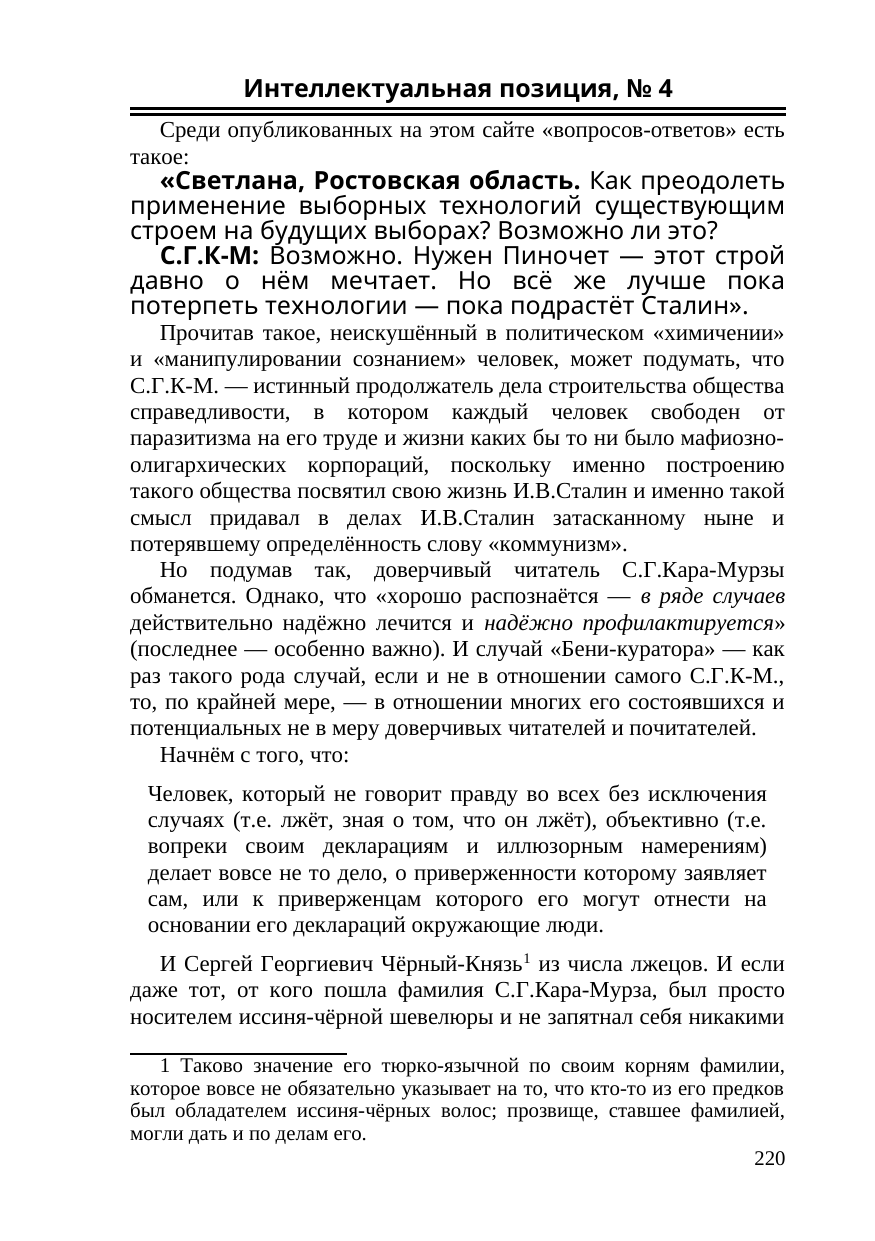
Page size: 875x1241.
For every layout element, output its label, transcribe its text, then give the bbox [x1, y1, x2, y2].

text С.Г.К-М: Возможно. Нужен Пиночет — этот строй давно о нём мечтает. Но всё же лучше пока потерпеть технологии — пока подрастёт Сталин». [130, 244, 786, 319]
text Но подумав так, доверчивый читатель С.Г.Кара-Мурзы обманется. Однако, что «хорошо распознаётся — в ряде случаев действительно надёжно лечится и надёжно профилактируется» (последнее — особенно важно). И случай «Бени-куратора» — как раз такого рода случай, если и не в отношении самого С.Г.К-М., то, по крайней мере, — в отношении многих его состоявшихся и потенциальных не в меру доверчивых читателей и почитателей. [130, 556, 786, 741]
text Начнём с того, что: [130, 741, 786, 767]
text Прочитав такое, неискушённый в политическом «химичении» и «манипулировании сознанием» человек, может подумать, что С.Г.К-М. — истинный продолжатель дела строительства общества справедливости, в котором каждый человек свободен от паразитизма на его труде и жизни каких бы то ни было мафиозно-олигархических корпораций, поскольку именно построению такого общества посвятил свою жизнь И.В.Сталин и именно такой смысл придавал в делах И.В.Сталин затасканному ныне и потерявшему определённость слову «коммунизм». [130, 319, 786, 556]
text Среди опубликованных на этом сайте «вопросов-ответов» есть такое: [130, 116, 786, 169]
text Человек, который не говорит правду во всех без исключения случаях (т.е. лжёт, зная о том, что он лжёт), объективно (т.е. вопреки своим декларациям и иллюзорным намерениям) делает вовсе не то дело, о приверженности которому заявляет сам, или к приверженцам которого его могут отнести на основании его деклараций окружающие люди. [148, 779, 768, 938]
text И Сергей Георгиевич Чёрный-Князь из числа лжецов. И если даже тот, от кого пошла фамилия С.Г.Кара-Мурза, был просто носителем иссиня-чёрной шевелюры и не запятнал себя никакими [130, 950, 786, 1029]
text «Светлана, Ростовская область. Как преодолеть применение выборных технологий существующим строем на будущих выборах? Возможно ли это? [130, 169, 786, 244]
text Таково значение его тюрко-язычной по своим корням фамилии, которое вовсе не обязательно указывает на то, что кто-то из его предков был обладателем иссиня-чёрных волос; прозвище, ставшее фамилией, могли дать и по делам его. [130, 1054, 786, 1145]
